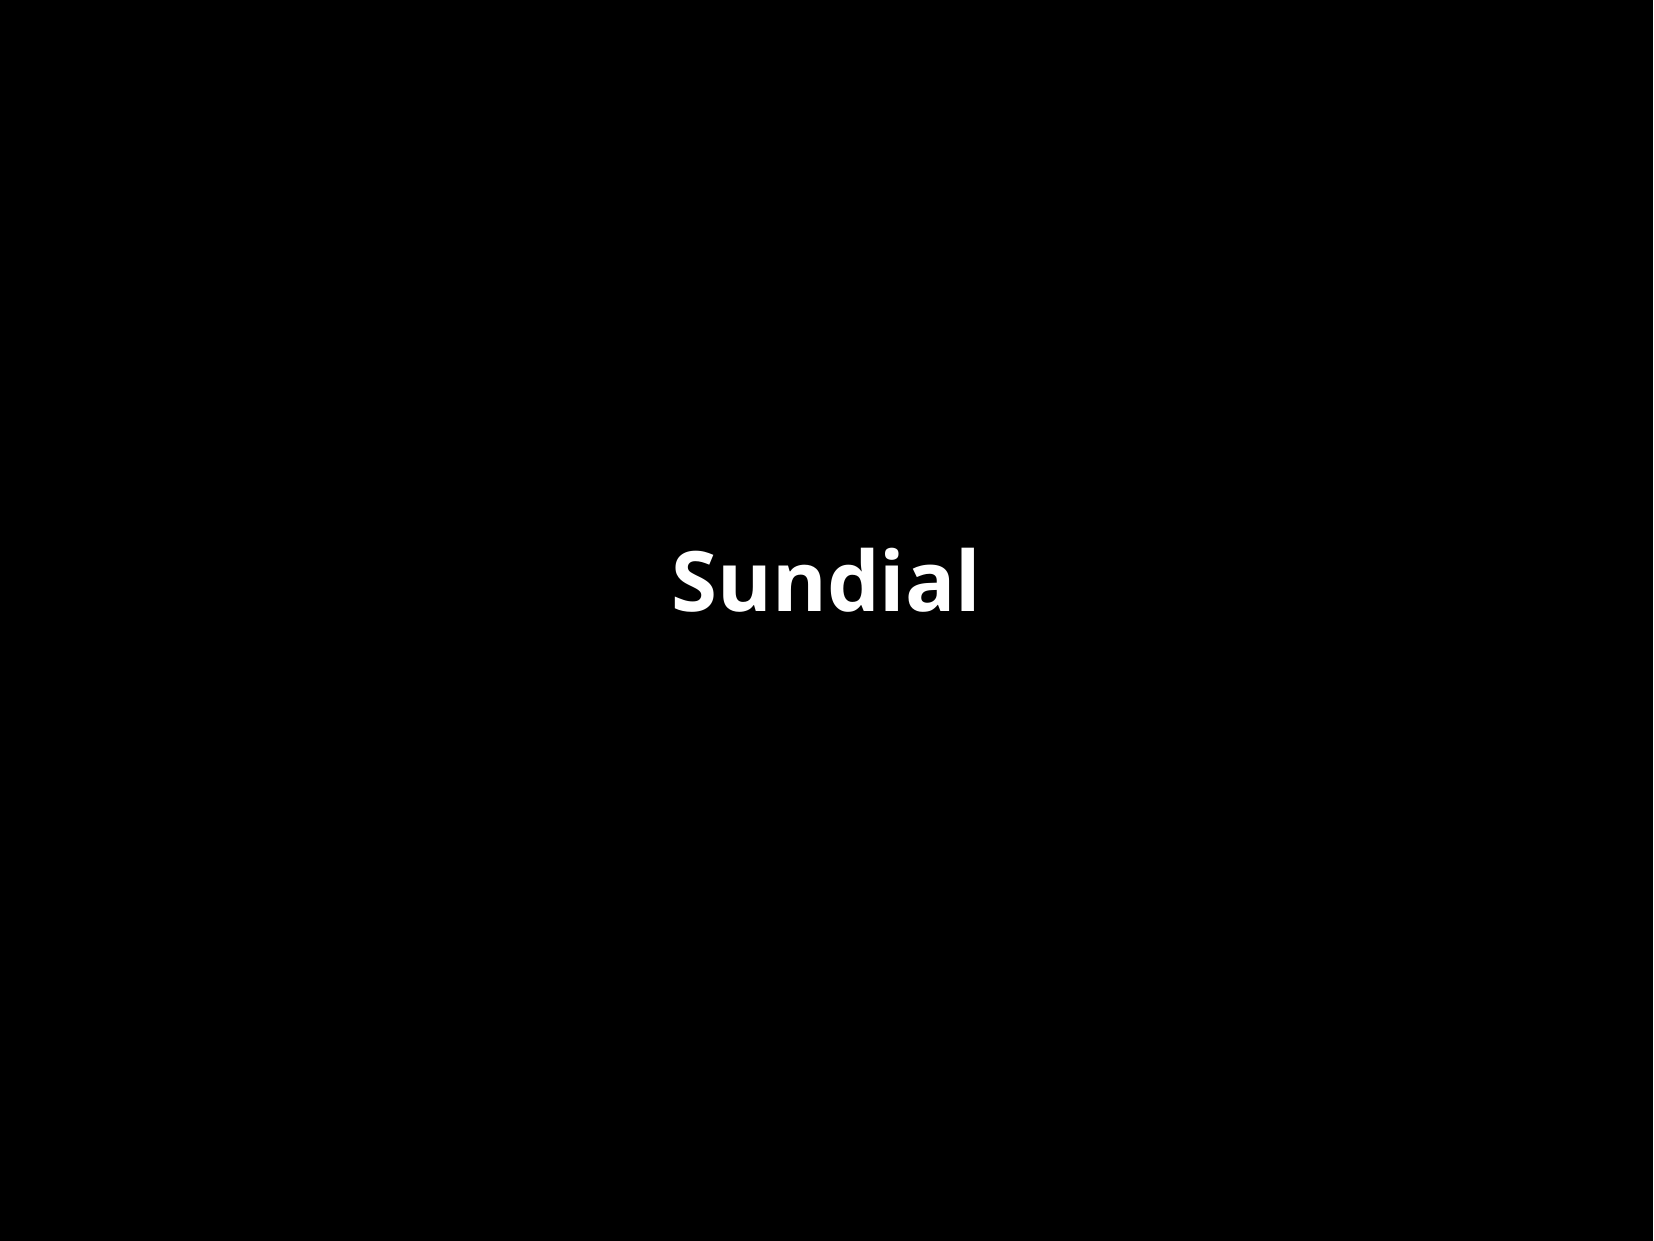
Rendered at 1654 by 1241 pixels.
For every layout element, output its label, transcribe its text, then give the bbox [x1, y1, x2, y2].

subtitle Sundial [82, 49, 1571, 1109]
